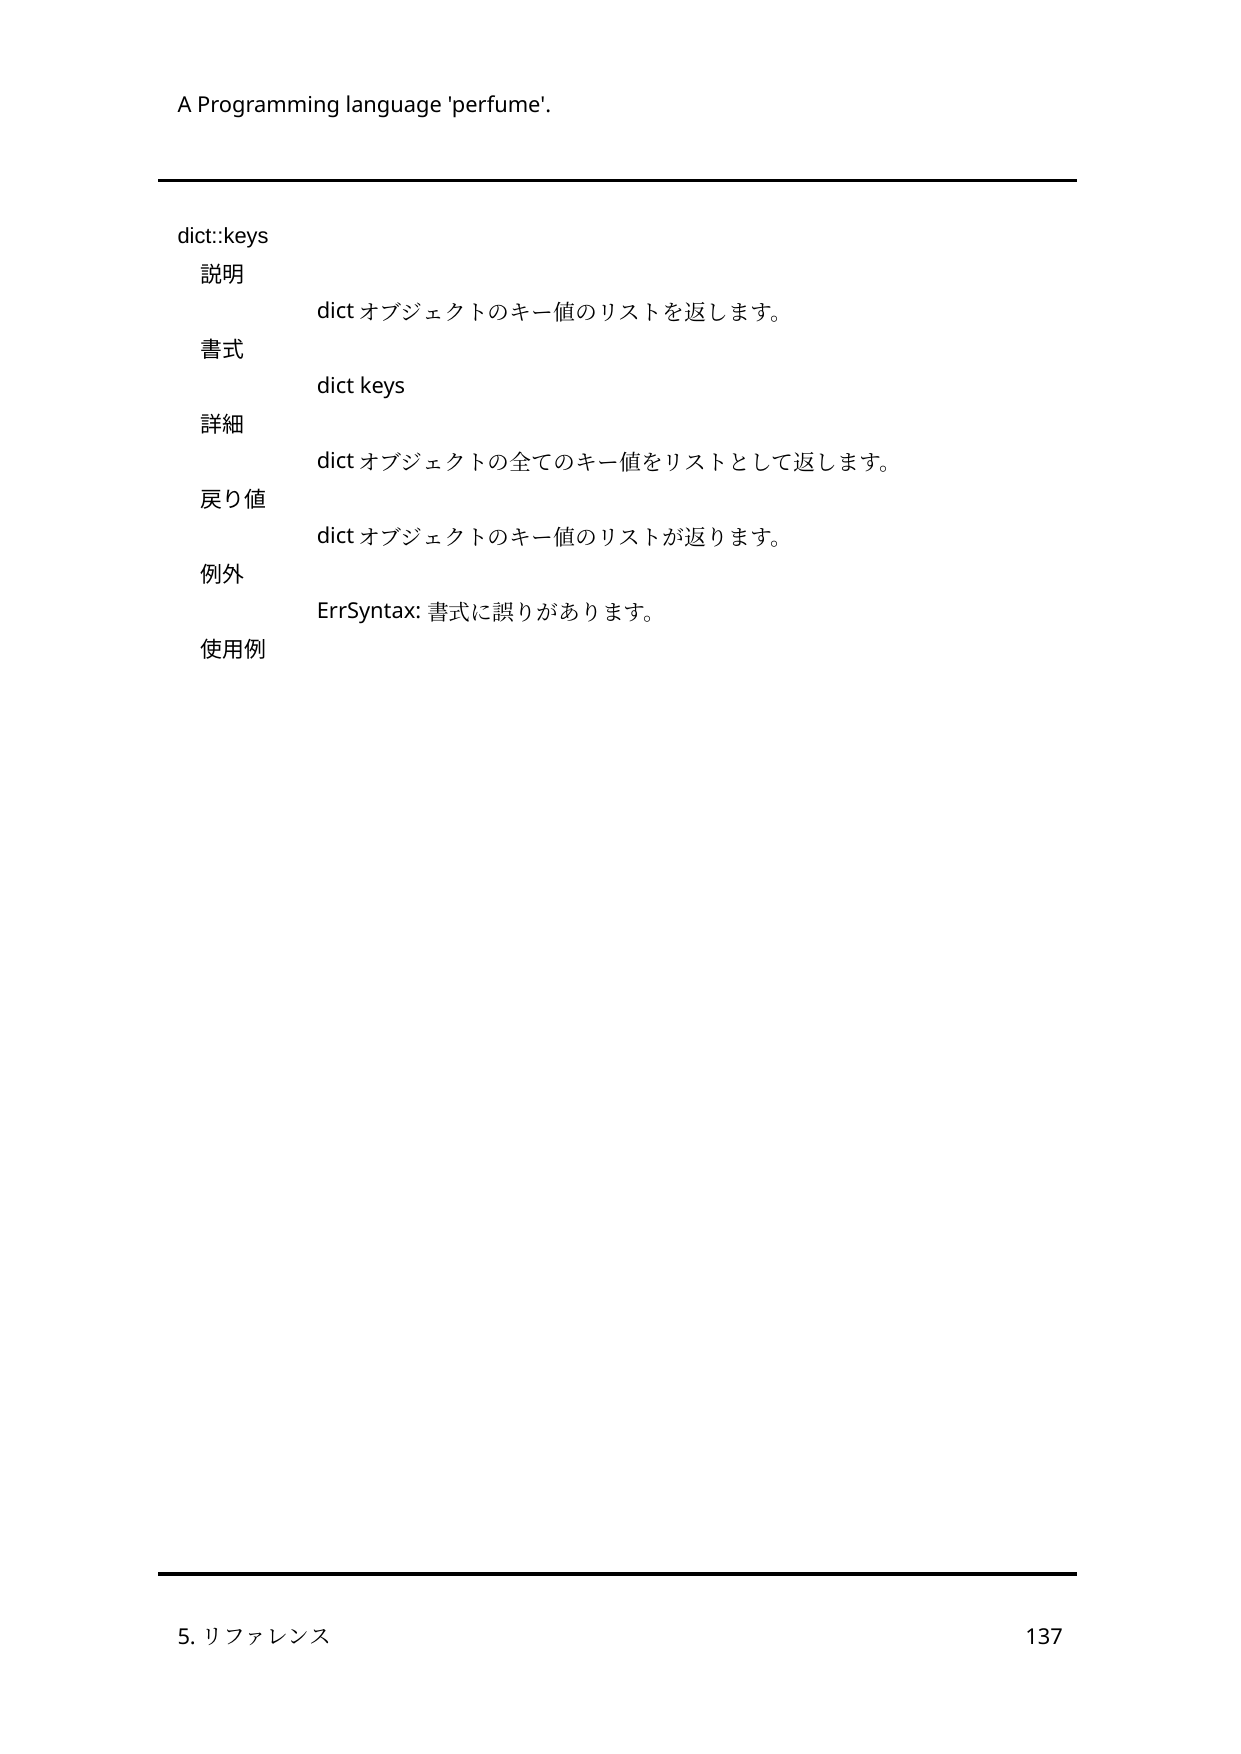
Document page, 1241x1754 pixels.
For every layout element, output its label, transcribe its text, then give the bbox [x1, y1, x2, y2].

table_cell 詳細 [200, 404, 317, 479]
table_cell dict keys [317, 329, 1063, 404]
table_cell 例外 [200, 554, 317, 629]
table_cell dictオブジェクトの全てのキー値をリストとして返します。 [317, 404, 1063, 479]
table_cell dictオブジェクトのキー値のリストが返ります。 [317, 479, 1063, 554]
table_header dictオブジェクトのキー値のリストを返します。 [317, 254, 1063, 329]
table_cell 戻り値 [200, 479, 317, 554]
table_cell ErrSyntax: 書式に誤りがあります。 [317, 554, 1063, 629]
table_cell 使用例 [200, 629, 317, 704]
table_cell 書式 [200, 329, 317, 404]
table_cell [317, 629, 1063, 704]
table_header 説明 [200, 254, 317, 329]
subtitle dict::keys [177, 217, 1063, 254]
